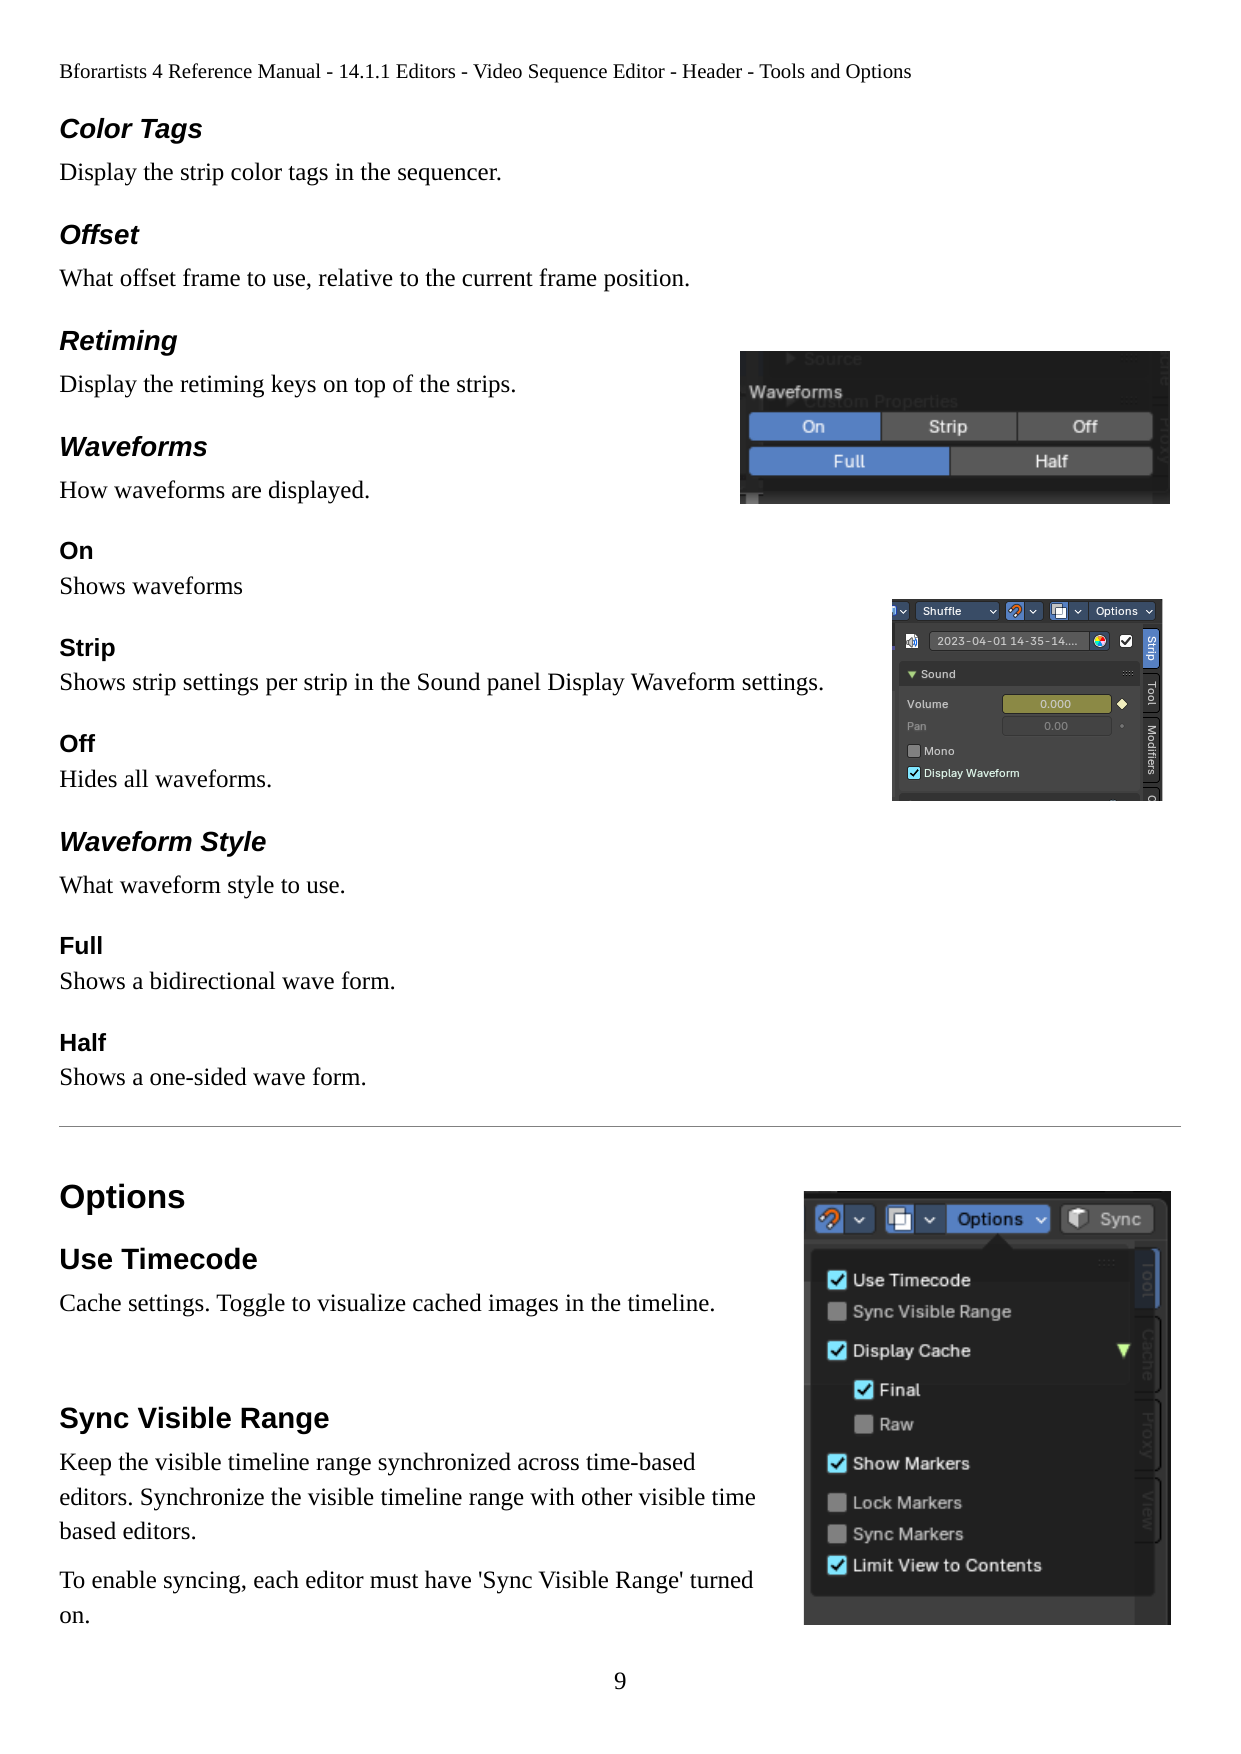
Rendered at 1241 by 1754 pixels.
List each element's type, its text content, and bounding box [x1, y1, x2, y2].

subtitle Use Timecode [59, 1242, 803, 1276]
subtitle Half [59, 1028, 1181, 1056]
text How waveforms are displayed. [59, 475, 740, 503]
text Shows waveforms [59, 571, 1181, 600]
text Hides all waveforms. [59, 764, 892, 793]
text Cache settings. Toggle to visualize cached images in the timeline. [59, 1288, 803, 1317]
subtitle Options [59, 1177, 1181, 1215]
picture [803, 1191, 1171, 1625]
text Shows a bidirectional wave form. [59, 966, 1181, 995]
text [1163, 764, 1181, 793]
picture [740, 351, 1170, 504]
text Keep the visible timeline range synchronized across time-based editors. Synchronize the visible timeline range with other visible time based editors. [59, 1447, 803, 1545]
subtitle [1170, 430, 1181, 462]
text Shows a one-sided wave form. [59, 1062, 1181, 1091]
subtitle Strip [59, 633, 892, 661]
subtitle [1163, 729, 1181, 758]
subtitle Sync Visible Range [59, 1401, 803, 1435]
text What waveform style to use. [59, 870, 1181, 898]
text Display the retiming keys on top of the strips. [59, 369, 740, 398]
subtitle Waveforms [59, 430, 740, 462]
text Shows strip settings per strip in the Sound panel Display Waveform settings. [59, 667, 892, 696]
picture [892, 599, 1163, 801]
subtitle Color Tags [59, 113, 1181, 144]
subtitle Retiming [59, 324, 1181, 356]
subtitle [1171, 1242, 1181, 1276]
subtitle Off [59, 729, 892, 758]
text Display the strip color tags in the sequencer. [59, 157, 1181, 186]
text To enable syncing, each editor must have 'Sync Visible Range' turned on. [59, 1566, 1181, 1629]
text What offset frame to use, relative to the current frame position. [59, 263, 1181, 292]
subtitle On [59, 536, 1181, 565]
subtitle Offset [59, 218, 1181, 250]
subtitle Waveform Style [59, 825, 1181, 857]
subtitle Full [59, 931, 1181, 960]
subtitle [1163, 633, 1181, 661]
